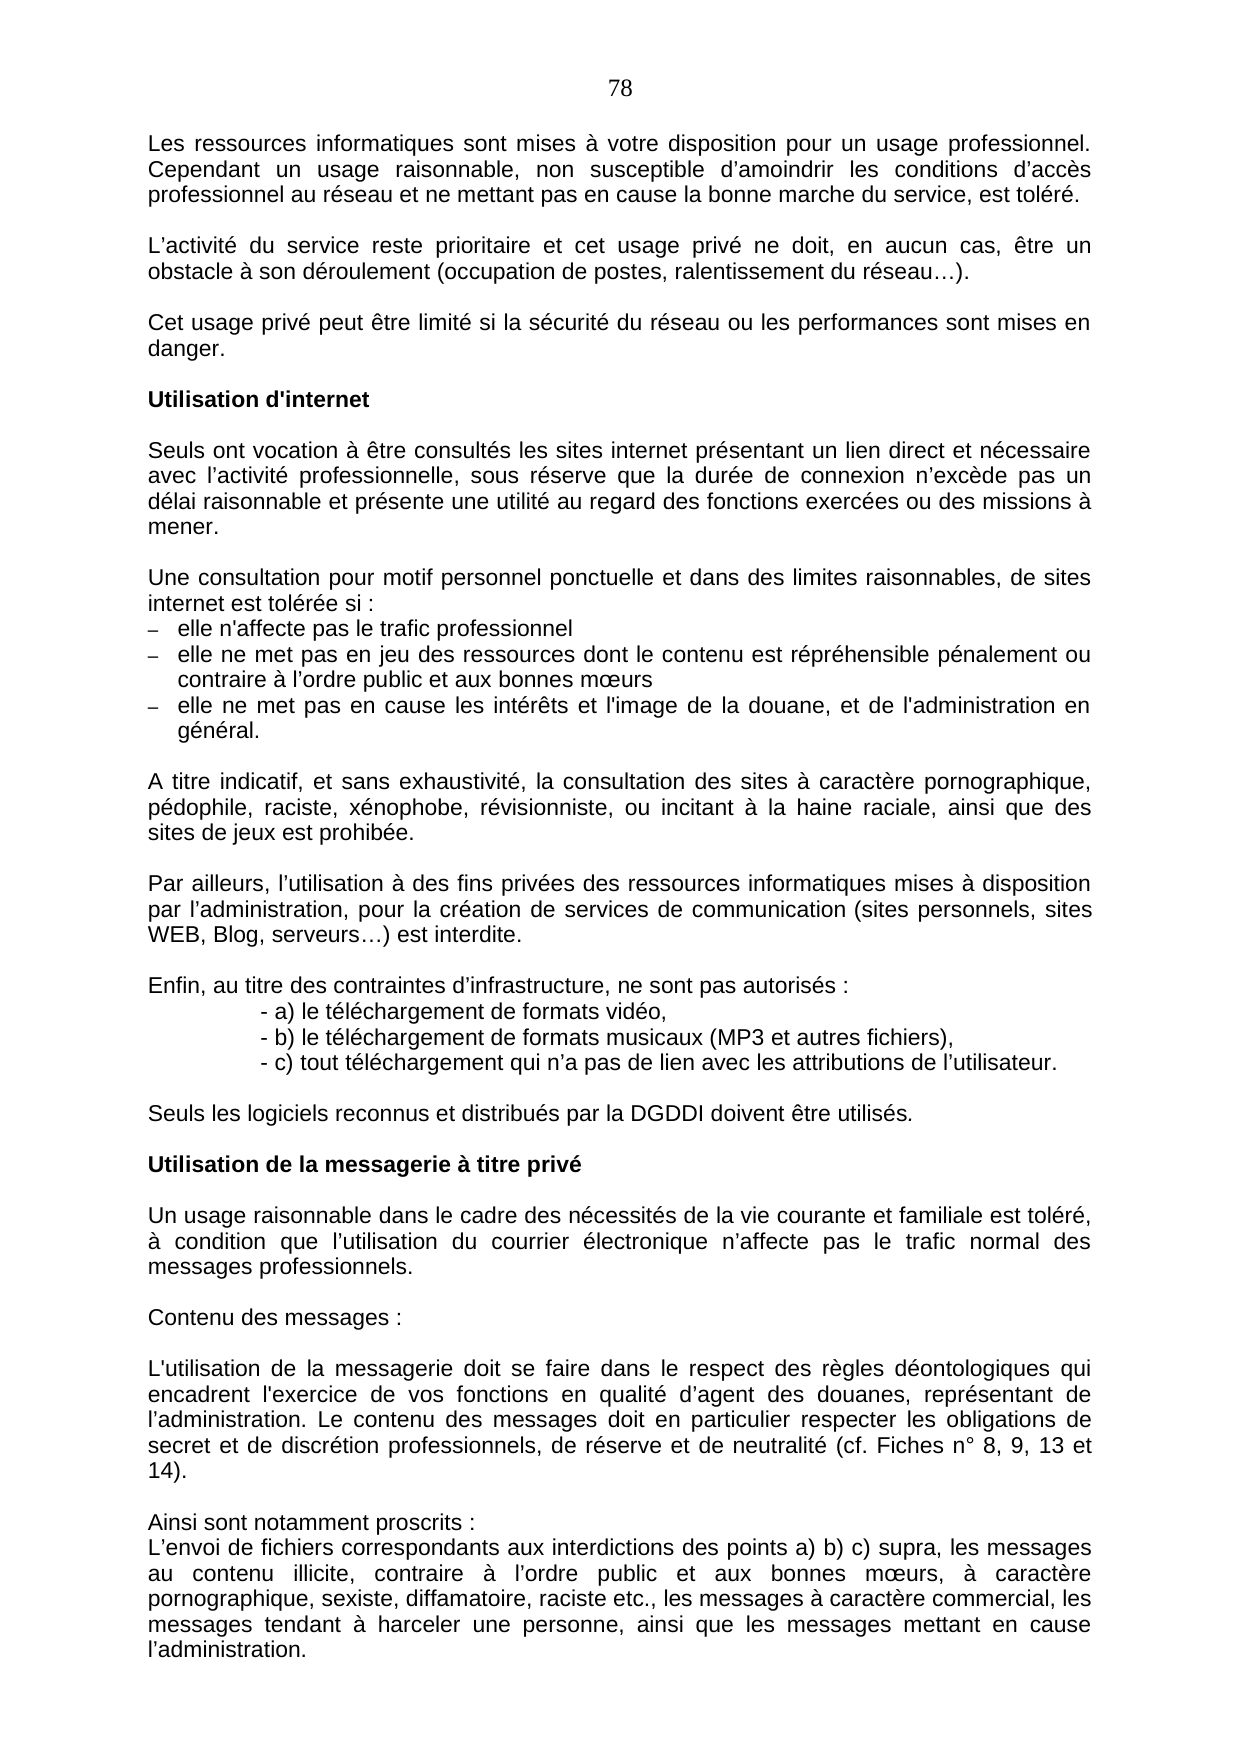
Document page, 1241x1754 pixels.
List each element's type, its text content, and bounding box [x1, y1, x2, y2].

text Seuls les logiciels reconnus et distribués par la DGDDI doivent être utilisés. [148, 1101, 1092, 1126]
text Une consultation pour motif personnel ponctuelle et dans des limites raisonnables, de sites internet est tolérée si : [148, 565, 1092, 616]
text - a) le téléchargement de formats vidéo, [260, 999, 1092, 1024]
text Enfin, au titre des contraintes d’infrastructure, ne sont pas autorisés : [148, 973, 1092, 999]
text Les ressources informatiques sont mises à votre disposition pour un usage professionnel. Cependant un usage raisonnable, non susceptible d’amoindrir les conditions d’accès professionnel au réseau et ne mettant pas en cause la bonne marche du service, est toléré. [148, 131, 1092, 208]
text Par ailleurs, l’utilisation à des fins privées des ressources informatiques mises à disposition par l’administration, pour la création de services de communication (sites personnels, sites WEB, Blog, serveurs…) est interdite. [148, 871, 1092, 948]
list elle ne met pas en cause les intérêts et l'image de la douane, et de l'administration en général. [148, 692, 1092, 743]
text - b) le téléchargement de formats musicaux (MP3 et autres fichiers), [260, 1024, 1092, 1050]
text Cet usage privé peut être limité si la sécurité du réseau ou les performances sont mises en danger. [148, 310, 1092, 361]
text - c) tout téléchargement qui n’a pas de lien avec les attributions de l’utilisateur. [260, 1050, 1092, 1075]
text Contenu des messages : [148, 1305, 1092, 1331]
text L’activité du service reste prioritaire et cet usage privé ne doit, en aucun cas, être un obstacle à son déroulement (occupation de postes, ralentissement du réseau…). [148, 233, 1092, 284]
list elle ne met pas en jeu des ressources dont le contenu est répréhensible pénalement ou contraire à l’ordre public et aux bonnes mœurs [148, 641, 1092, 692]
text Utilisation d'internet [148, 386, 1092, 412]
list elle n'affecte pas le trafic professionnel [148, 616, 1092, 641]
text Un usage raisonnable dans le cadre des nécessités de la vie courante et familiale est toléré, à condition que l’utilisation du courrier électronique n’affecte pas le trafic normal des messages professionnels. [148, 1203, 1092, 1279]
text L’envoi de fichiers correspondants aux interdictions des points a) b) c) supra, les messages au contenu illicite, contraire à l’ordre public et aux bonnes mœurs, à caractère pornographique, sexiste, diffamatoire, raciste etc., les messages à caractère commercial, les messages tendant à harceler une personne, ainsi que les messages mettant en cause l’administration. [148, 1535, 1092, 1662]
text L'utilisation de la messagerie doit se faire dans le respect des règles déontologiques qui encadrent l'exercice de vos fonctions en qualité d’agent des douanes, représentant de l’administration. Le contenu des messages doit en particulier respecter les obligations de secret et de discrétion professionnels, de réserve et de neutralité (cf. Fiches n° 8, 9, 13 et 14). [148, 1356, 1092, 1484]
text A titre indicatif, et sans exhaustivité, la consultation des sites à caractère pornographique, pédophile, raciste, xénophobe, révisionniste, ou incitant à la haine raciale, ainsi que des sites de jeux est prohibée. [148, 769, 1092, 846]
text Seuls ont vocation à être consultés les sites internet présentant un lien direct et nécessaire avec l’activité professionnelle, sous réserve que la durée de connexion n’excède pas un délai raisonnable et présente une utilité au regard des fonctions exercées ou des missions à mener. [148, 437, 1092, 539]
text Utilisation de la messagerie à titre privé [148, 1152, 1092, 1177]
text Ainsi sont notamment proscrits : [148, 1509, 1092, 1535]
